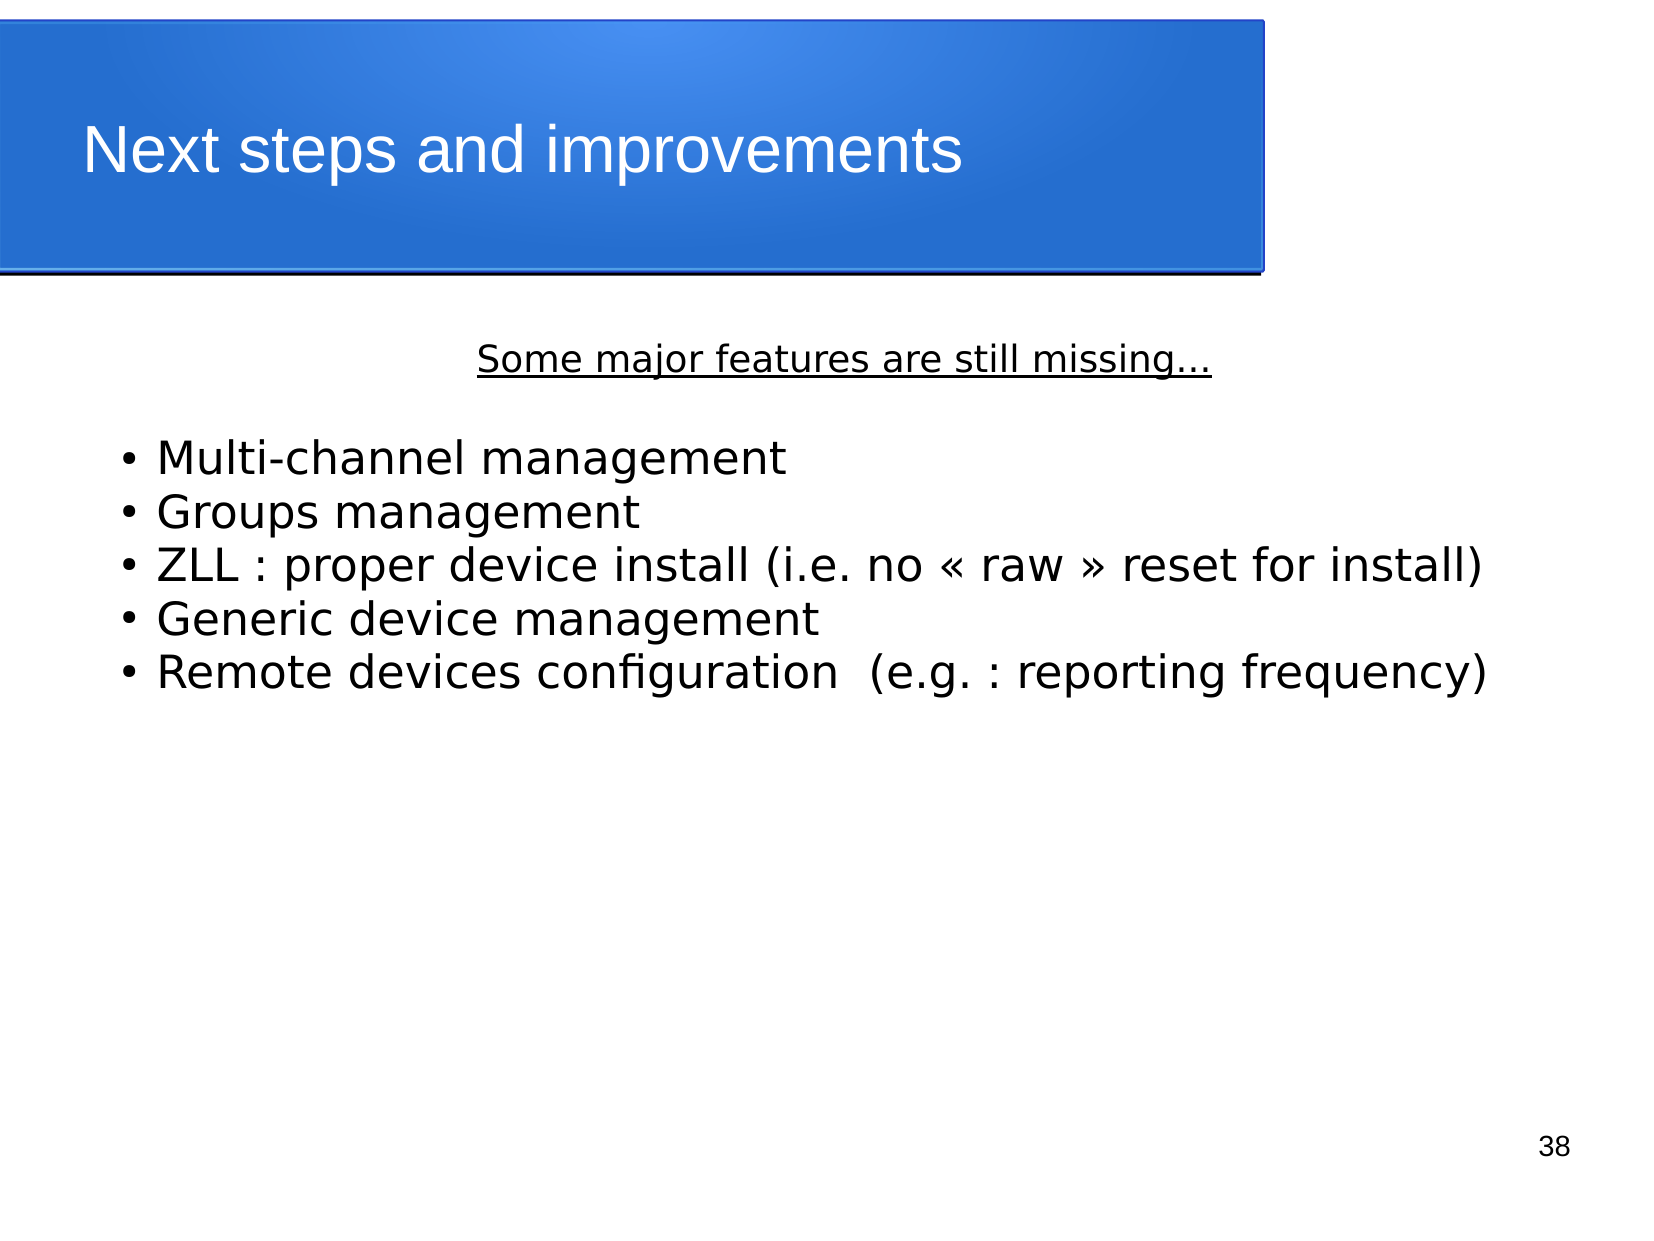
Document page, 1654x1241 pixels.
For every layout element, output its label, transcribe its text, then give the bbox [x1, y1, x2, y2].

text_box Multi-channel management Groups management ZLL : proper device install (i.e. no « raw » reset for install) Generic device management Remote devices configuration (e.g. : reporting frequency) [106, 425, 1560, 760]
title Next steps and improvements [82, 47, 1235, 252]
text_box Some major features are still missing... [224, 330, 1465, 390]
